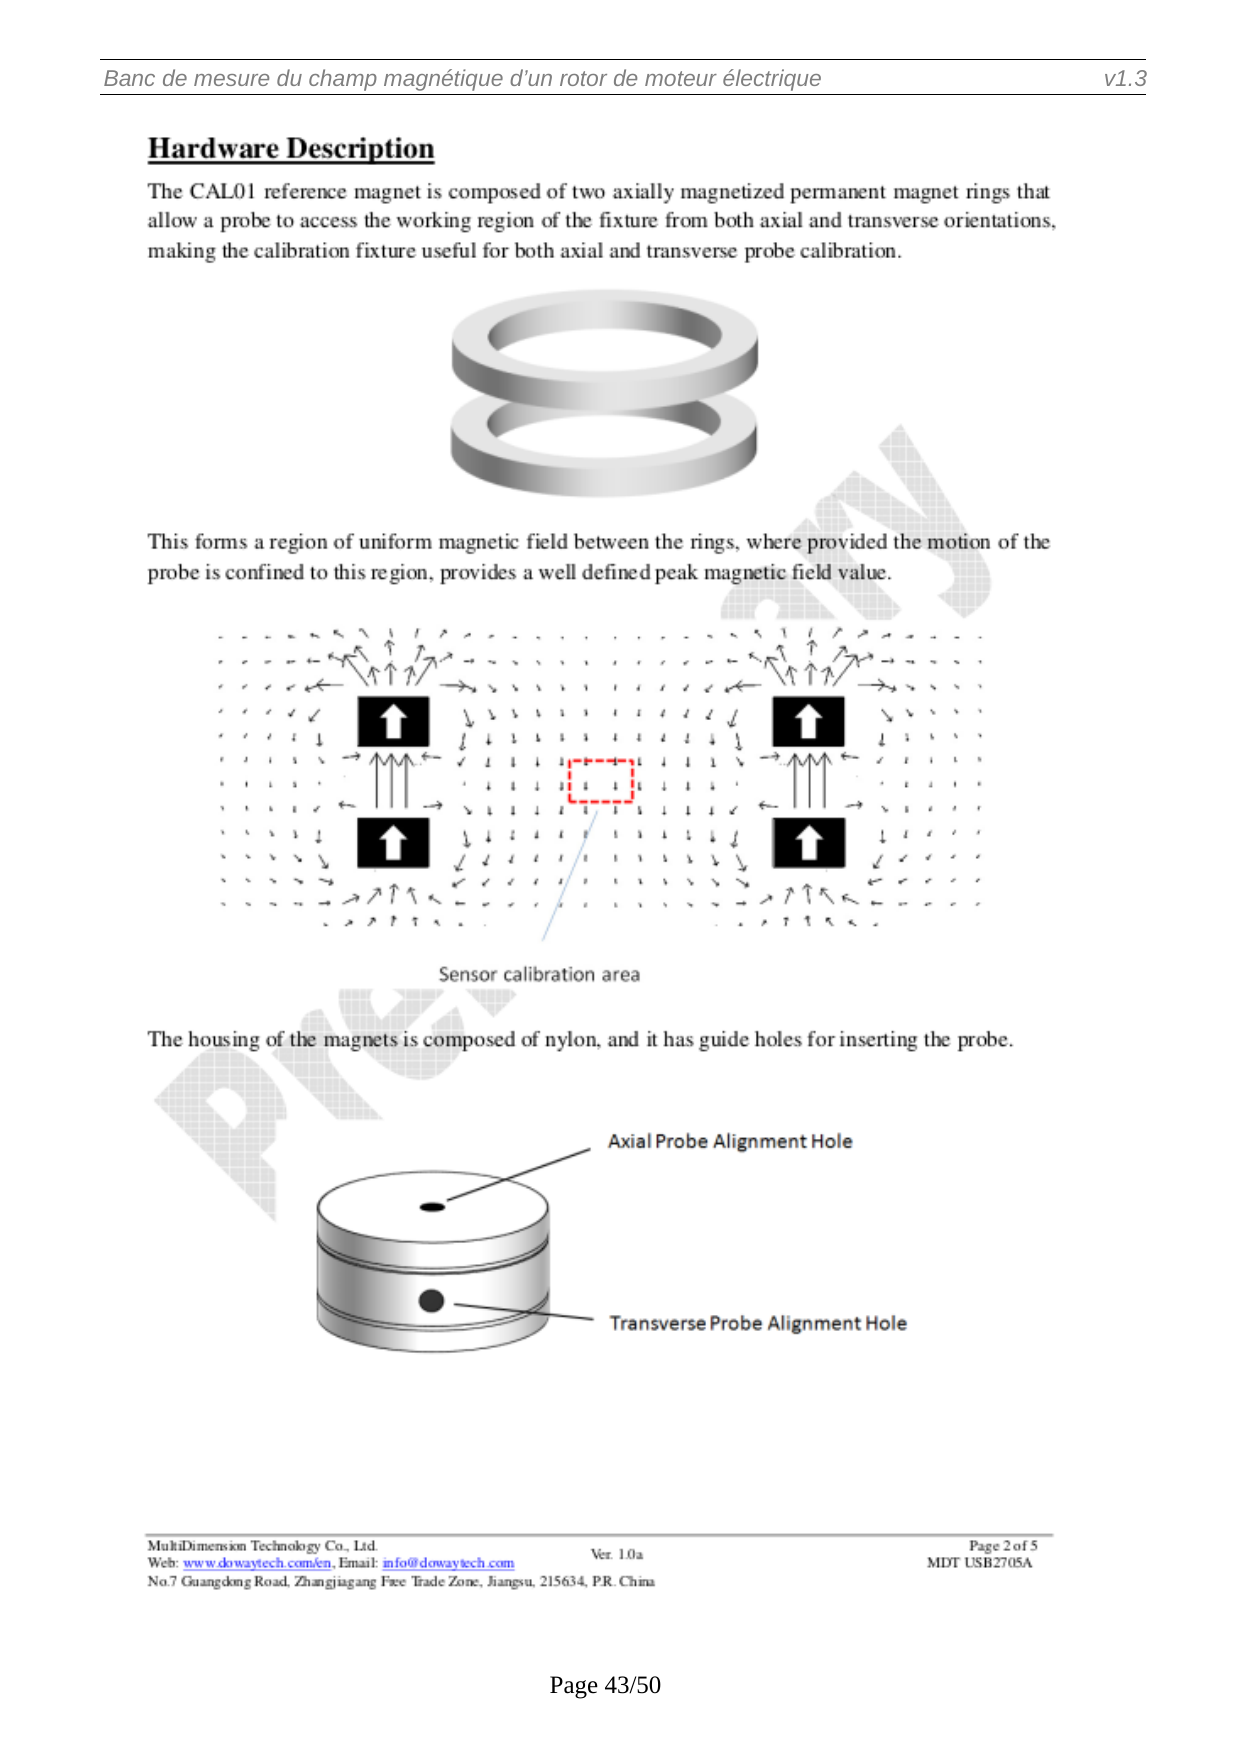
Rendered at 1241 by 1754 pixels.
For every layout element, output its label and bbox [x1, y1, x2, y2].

picture [126, 127, 1078, 1600]
